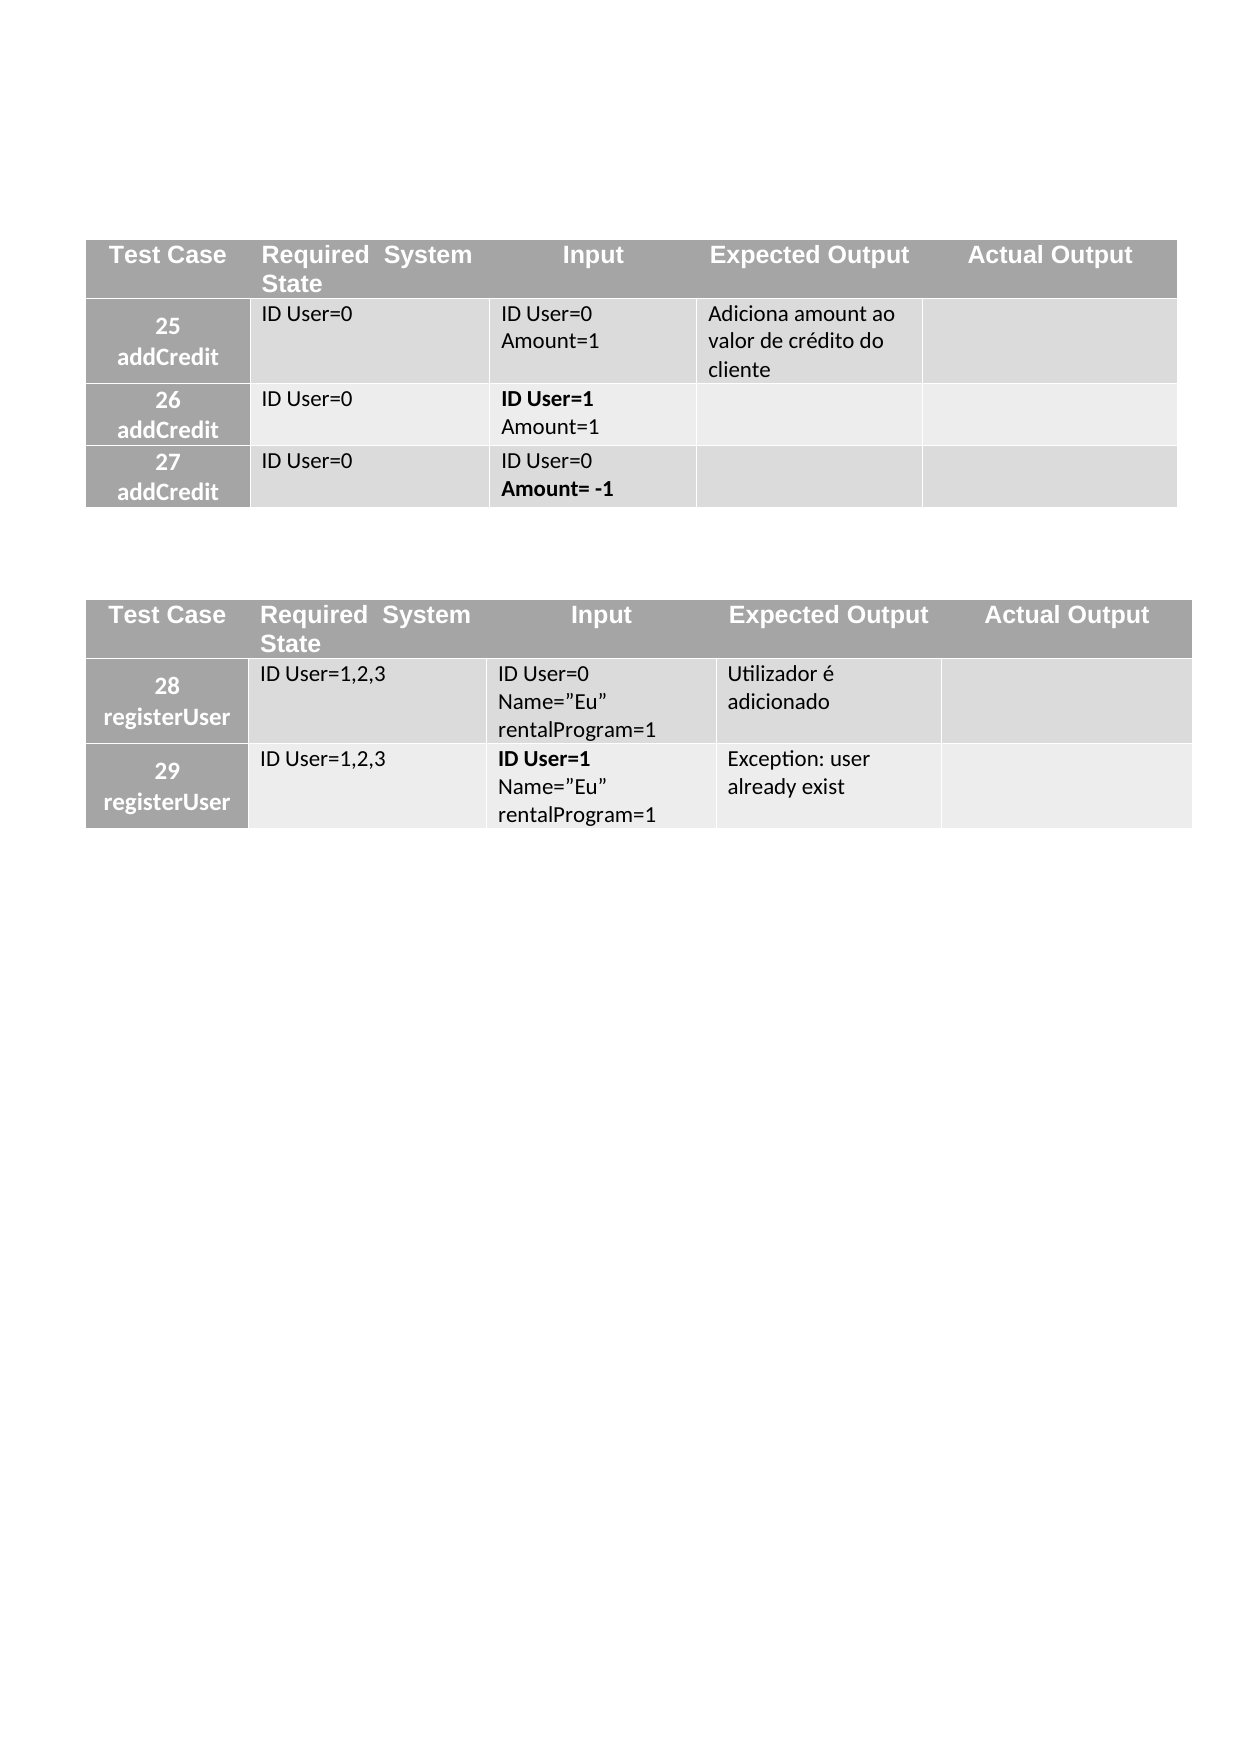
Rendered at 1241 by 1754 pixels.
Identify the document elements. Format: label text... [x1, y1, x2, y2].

table_cell [942, 659, 1192, 743]
table_cell 29 registerUser [86, 744, 248, 828]
table_header Required System State [249, 600, 487, 658]
table_cell ID User=0 [251, 384, 489, 445]
table_cell ID User=1 Amount=1 [490, 384, 696, 445]
table_cell ID User=0 Amount= -1 [490, 446, 696, 507]
table_header Expected Output [697, 240, 922, 298]
table_header Actual Output [941, 600, 1192, 658]
table_cell ID User=1 Name=”Eu” rentalProgram=1 [487, 744, 716, 828]
table_cell ID User=1,2,3 [249, 744, 486, 828]
table_cell 26 addCredit [86, 384, 250, 445]
table_cell 25 addCredit [86, 299, 250, 383]
table_cell 28 registerUser [86, 659, 248, 743]
table_header Test Case [86, 600, 249, 658]
table_cell ID User=0 Amount=1 [490, 299, 696, 383]
table_cell [923, 299, 1177, 383]
table_cell [697, 446, 922, 507]
table_cell Utilizador é adicionado [717, 659, 941, 743]
table_header Input [490, 240, 697, 298]
table_cell [697, 384, 922, 445]
table_cell 27 addCredit [86, 446, 250, 507]
table_cell Adiciona amount ao valor de crédito do cliente [697, 299, 922, 383]
table_cell ID User=1,2,3 [249, 659, 486, 743]
table_header Expected Output [716, 600, 941, 658]
table_cell [942, 744, 1192, 828]
table_cell ID User=0 [251, 446, 489, 507]
table_header Actual Output [922, 240, 1177, 298]
table_header Input [487, 600, 716, 658]
table_cell Exception: user already exist [717, 744, 941, 828]
table_header Test Case [86, 240, 250, 298]
table_cell [923, 384, 1177, 445]
table_header Required System State [250, 240, 490, 298]
table_cell [923, 446, 1177, 507]
table_cell ID User=0 [251, 299, 489, 383]
table_cell ID User=0 Name=”Eu” rentalProgram=1 [487, 659, 716, 743]
